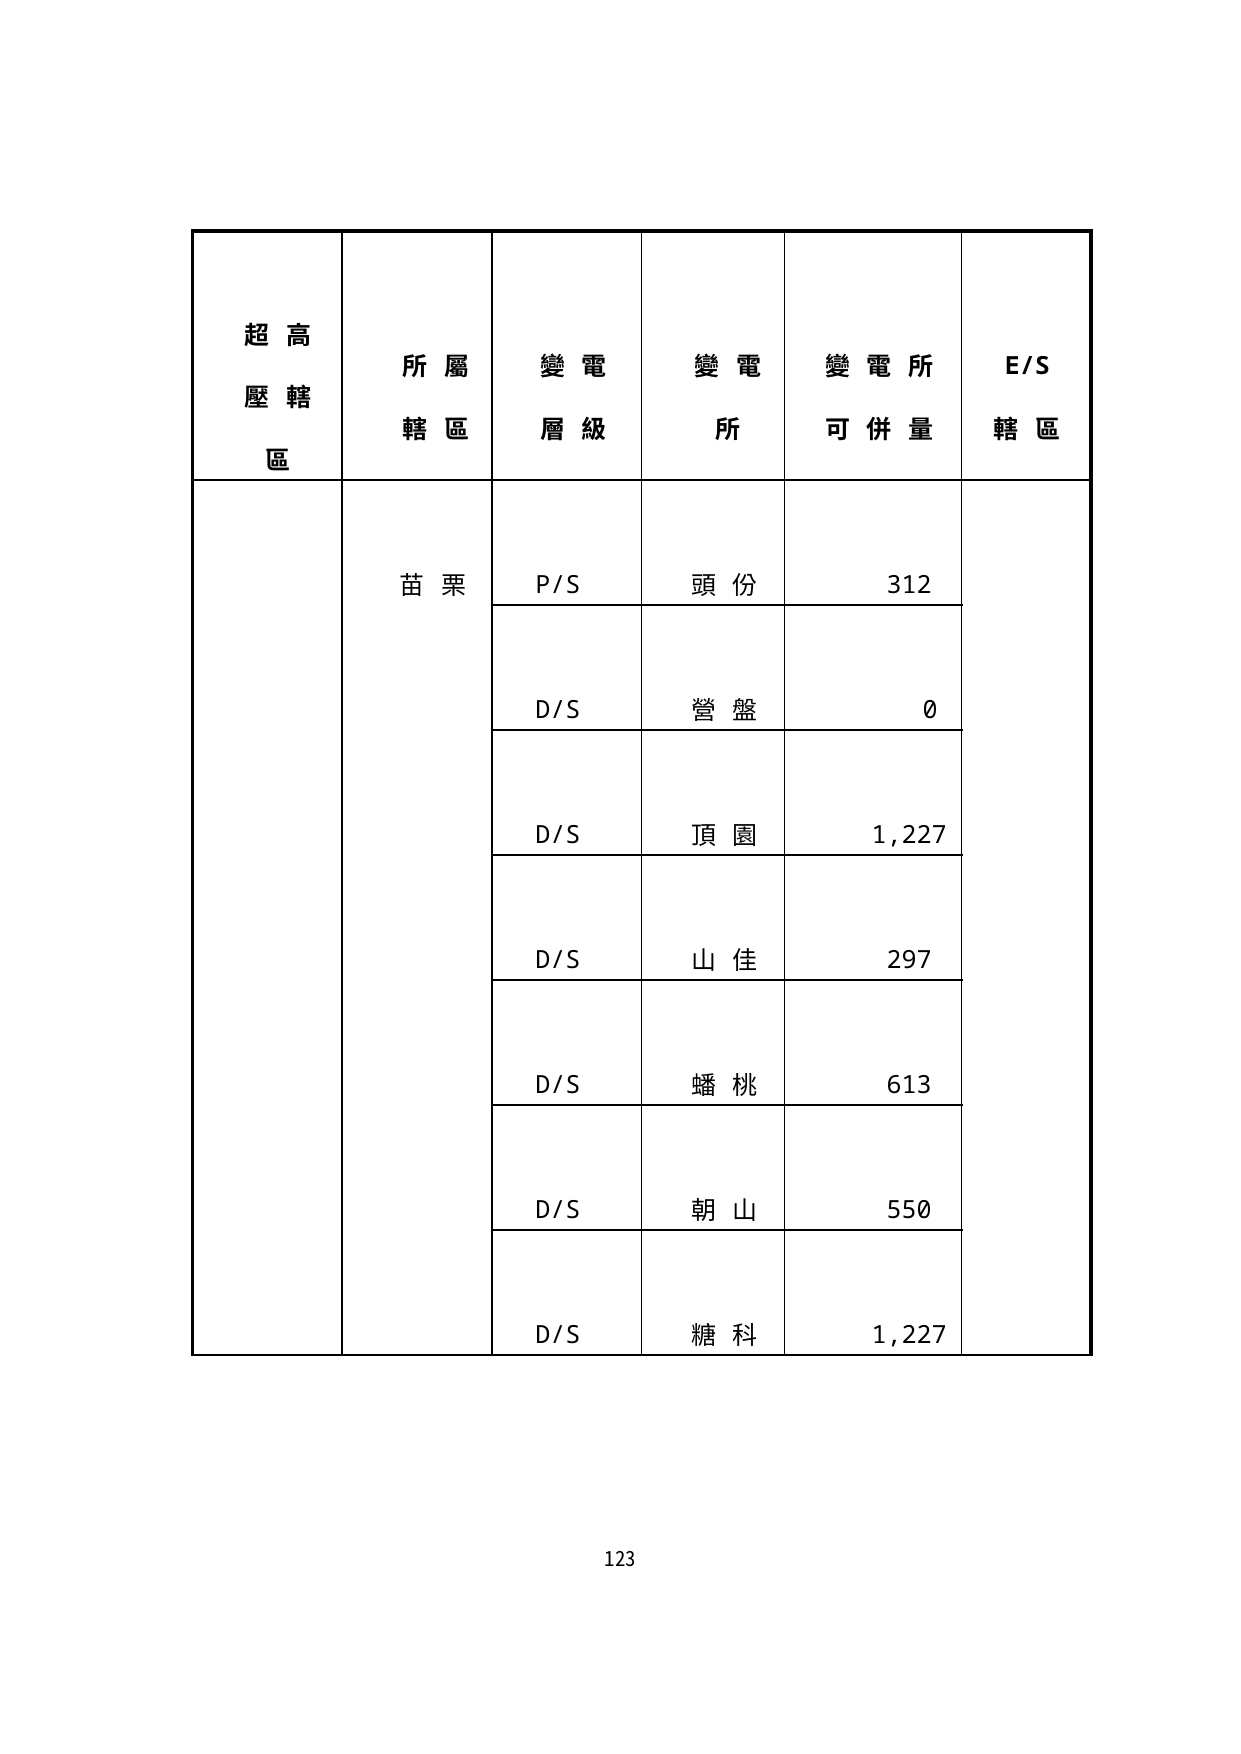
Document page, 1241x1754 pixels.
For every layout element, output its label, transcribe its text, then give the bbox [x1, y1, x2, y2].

table_cell 頭份 [642, 481, 784, 604]
table_cell 朝山 [642, 1106, 784, 1229]
table_cell 312 [785, 481, 961, 604]
table_cell 蟠桃 [642, 981, 784, 1104]
table_cell 613 [785, 981, 961, 1104]
table_header 超高壓轄區 [194, 233, 341, 479]
table_header E/S轄區 [962, 233, 1089, 479]
table_cell 山佳 [642, 856, 784, 979]
table_cell D/S [493, 1106, 641, 1229]
table_cell 苗栗 [343, 481, 491, 1354]
table_header 變電所 [642, 233, 784, 479]
table_cell 297 [785, 856, 961, 979]
table_cell D/S [493, 731, 641, 854]
table_cell [962, 481, 1089, 1354]
table_cell P/S [493, 481, 641, 604]
table_cell D/S [493, 981, 641, 1104]
table_cell 1,227 [785, 1231, 961, 1354]
table_header 變電所可併量 [785, 233, 961, 479]
table_cell 1,227 [785, 731, 961, 854]
table_cell 550 [785, 1106, 961, 1229]
table_cell 頂園 [642, 731, 784, 854]
table_cell D/S [493, 1231, 641, 1354]
table_cell [194, 481, 341, 1354]
table_cell 0 [785, 606, 961, 729]
table_cell 糖科 [642, 1231, 784, 1354]
table_cell D/S [493, 606, 641, 729]
table_cell D/S [493, 856, 641, 979]
table_cell 營盤 [642, 606, 784, 729]
table_header 所屬轄區 [343, 233, 491, 479]
table_header 變電層級 [493, 233, 641, 479]
